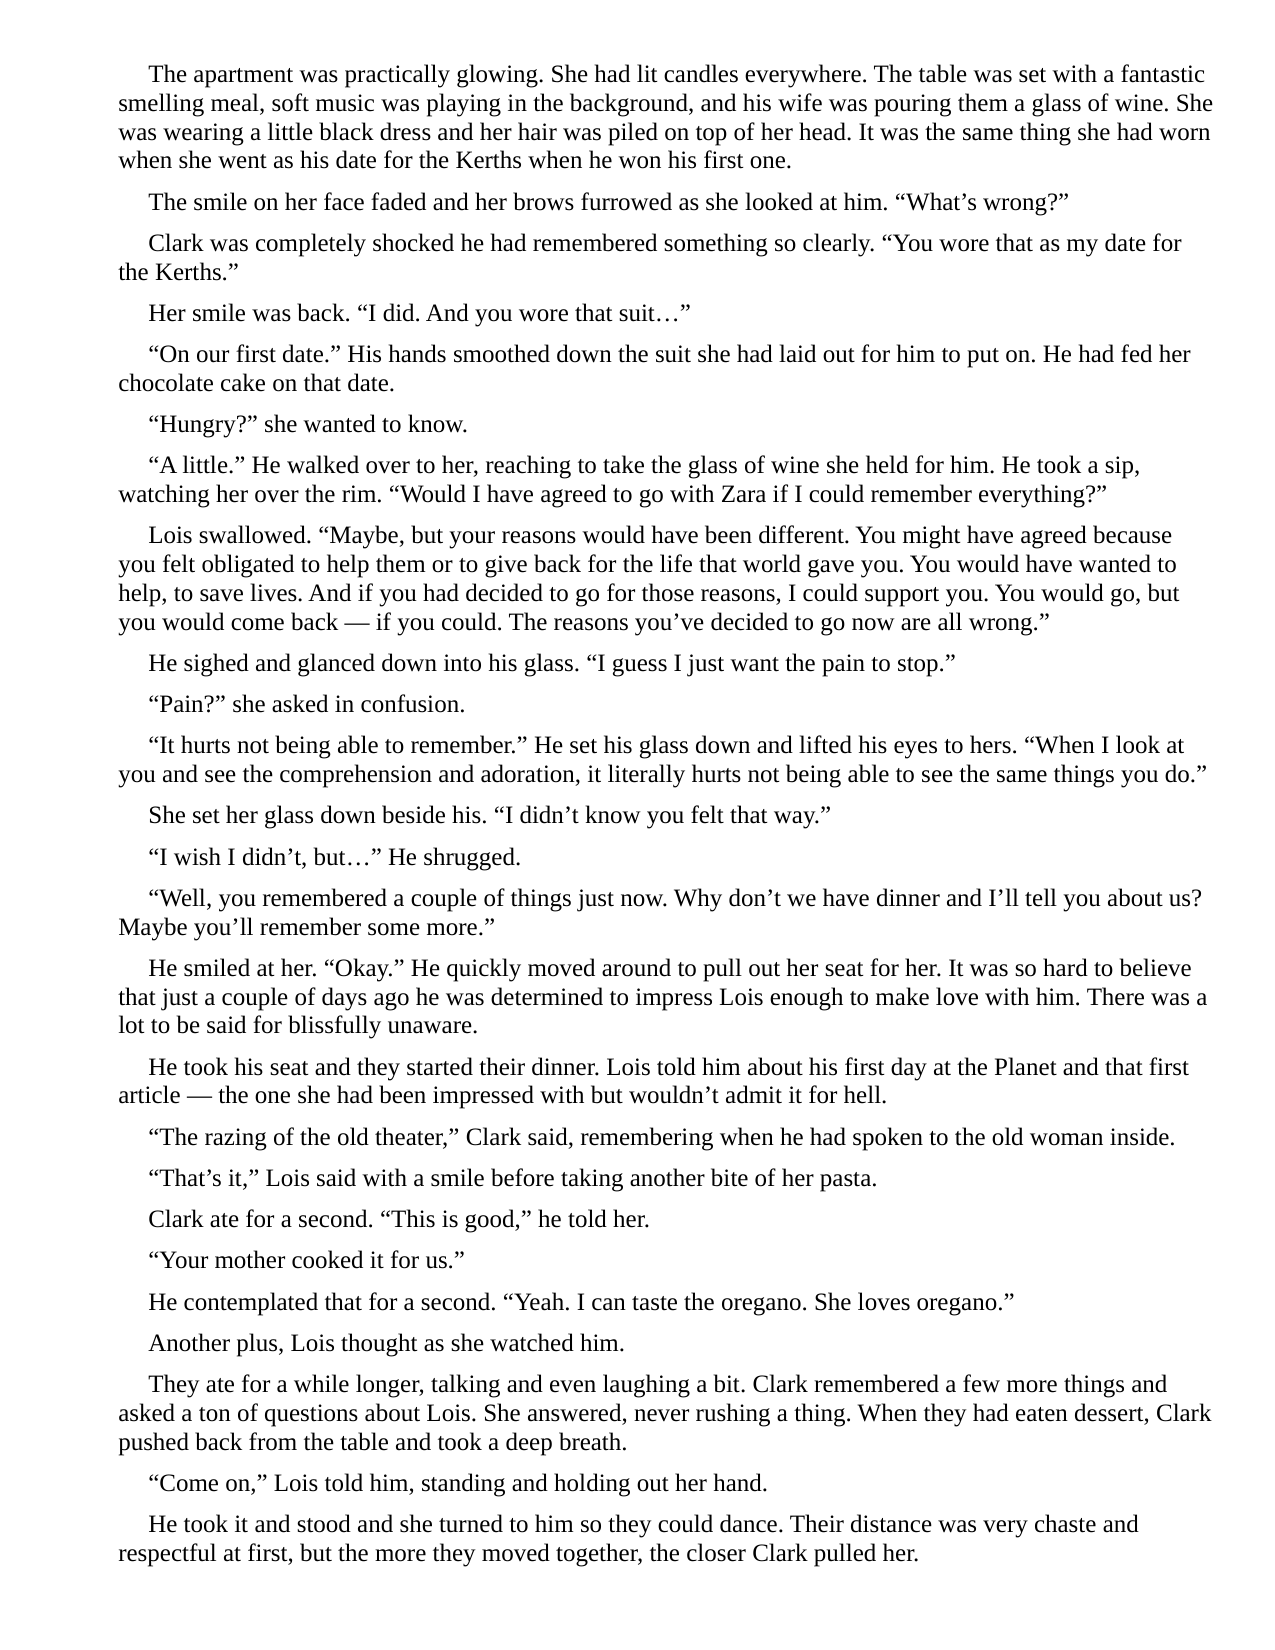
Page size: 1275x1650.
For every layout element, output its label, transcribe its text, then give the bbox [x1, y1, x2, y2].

text Her smile was back. “I did. And you wore that suit…” [118, 298, 1216, 327]
text He contemplated that for a second. “Yeah. I can taste the oregano. She loves oregano.” [118, 1287, 1216, 1315]
text “Your mother cooked it for us.” [118, 1245, 1216, 1274]
text Another plus, Lois thought as she watched him. [118, 1328, 1216, 1357]
text “Hungry?” she wanted to know. [118, 409, 1216, 438]
text Clark was completely shocked he had remembered something so clearly. “You wore that as my date for the Kerths.” [118, 228, 1216, 285]
text “That’s it,” Lois said with a smile before taking another bite of her pasta. [118, 1163, 1216, 1192]
text “I wish I didn’t, but…” He shrugged. [118, 842, 1216, 870]
text “On our first date.” His hands smoothed down the suit she had laid out for him to put on. He had fed her chocolate cake on that date. [118, 339, 1216, 397]
text They ate for a while longer, talking and even laughing a bit. Clark remembered a few more things and asked a ton of questions about Lois. She answered, never rushing a thing. When they had eaten dessert, Clark pushed back from the table and took a deep breath. [118, 1369, 1216, 1455]
text He smiled at her. “Okay.” He quickly moved around to pull out her seat for her. It was so hard to believe that just a couple of days ago he was determined to impress Lois enough to make love with him. There was a lot to be said for blissfully unaware. [118, 953, 1216, 1039]
text “Pain?” she asked in confusion. [118, 689, 1216, 718]
text He sighed and glanced down into his glass. “I guess I just want the pain to stop.” [118, 648, 1216, 677]
text “The razing of the old theater,” Clark said, remembering when he had spoken to the old woman inside. [118, 1122, 1216, 1150]
text The smile on her face faded and her brows furrowed as she looked at him. “What’s wrong?” [118, 187, 1216, 215]
text He took it and stood and she turned to him so they could dance. Their distance was very chaste and respectful at first, but the more they moved together, the closer Clark pulled her. [118, 1509, 1216, 1567]
text “A little.” He walked over to her, reaching to take the glass of wine she held for him. He took a sip, watching her over the rim. “Would I have agreed to go with Zara if I could remember everything?” [118, 450, 1216, 508]
text She set her glass down beside his. “I didn’t know you felt that way.” [118, 800, 1216, 829]
text “It hurts not being able to remember.” He set his glass down and lifted his eyes to hers. “When I look at you and see the comprehension and adoration, it literally hurts not being able to see the same things you do.” [118, 730, 1216, 788]
text Lois swallowed. “Maybe, but your reasons would have been different. You might have agreed because you felt obligated to help them or to give back for the life that world gave you. You would have wanted to help, to save lives. And if you had decided to go for those reasons, I could support you. You would go, but you would come back — if you could. The reasons you’ve decided to go now are all wrong.” [118, 520, 1216, 635]
text The apartment was practically glowing. She had lit candles everywhere. The table was set with a fantastic smelling meal, soft music was playing in the background, and his wife was pouring them a glass of wine. She was wearing a little black dress and her hair was piled on top of her head. It was the same thing she had worn when she went as his date for the Kerths when he won his first one. [118, 59, 1216, 174]
text “Come on,” Lois told him, standing and holding out her hand. [118, 1468, 1216, 1497]
text Clark ate for a second. “This is good,” he told her. [118, 1204, 1216, 1233]
text He took his seat and they started their dinner. Lois told him about his first day at the Planet and that first article — the one she had been impressed with but wouldn’t admit it for hell. [118, 1052, 1216, 1109]
text “Well, you remembered a couple of things just now. Why don’t we have dinner and I’ll tell you about us? Maybe you’ll remember some more.” [118, 883, 1216, 940]
